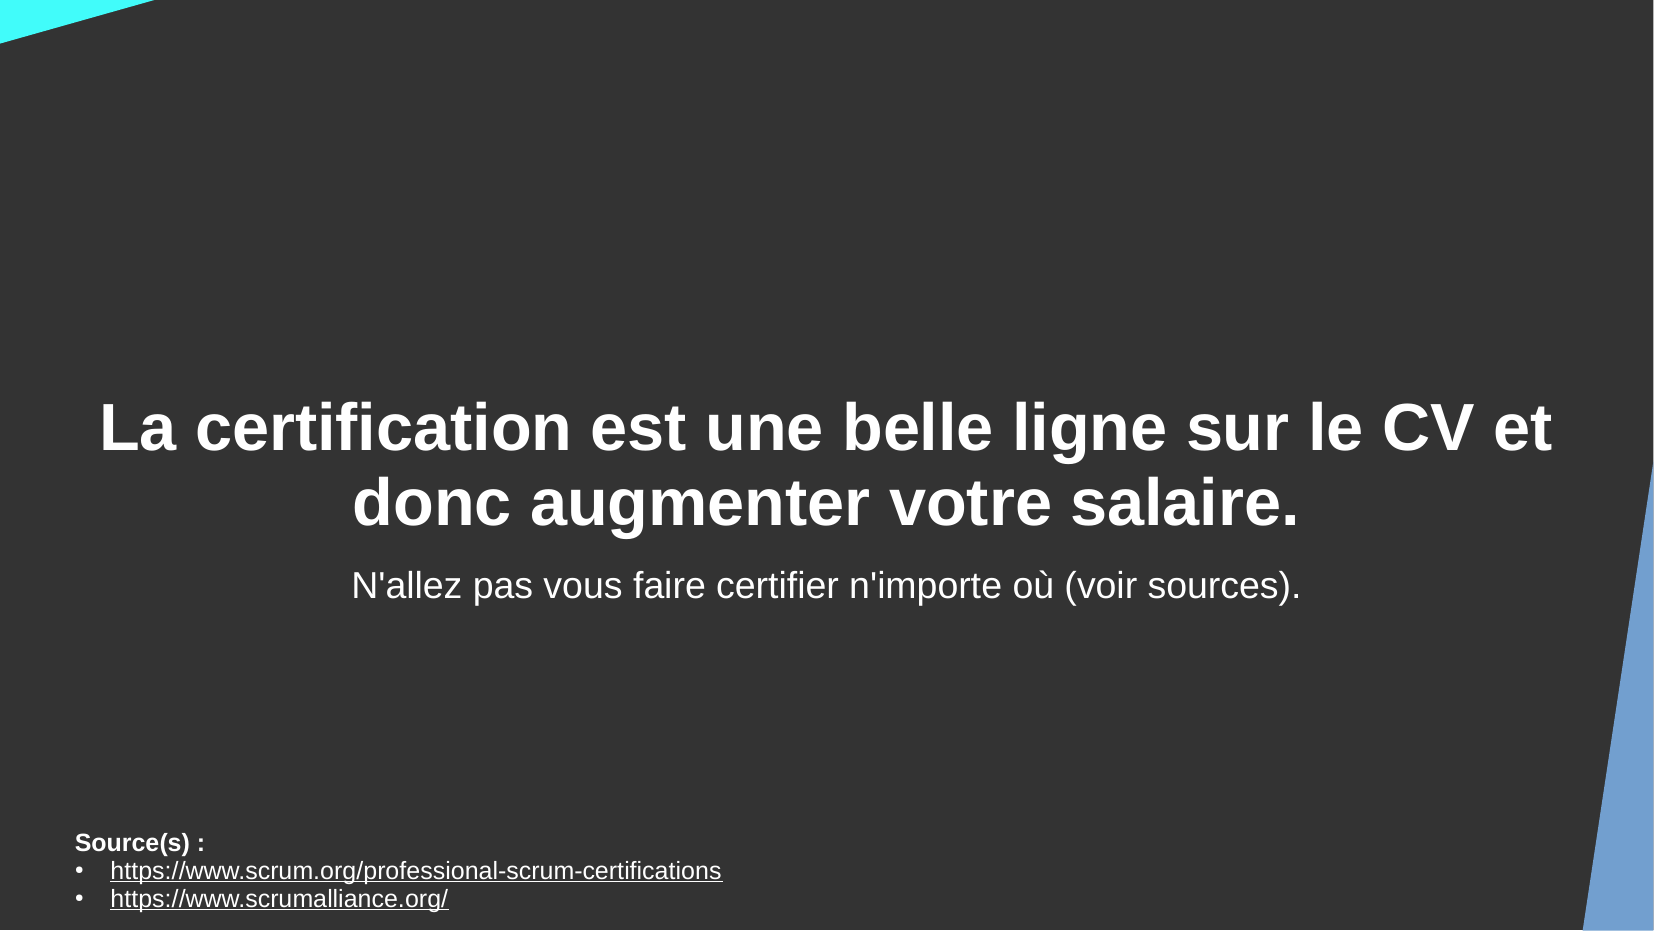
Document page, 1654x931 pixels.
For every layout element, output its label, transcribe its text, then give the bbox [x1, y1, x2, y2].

text_box Source(s) : https://www.scrum.org/professional-scrum-certifications https://www.scrumalliance.org/ [60, 821, 1546, 921]
text_box [0, 0, 155, 44]
text_box [1582, 457, 1654, 931]
title La certification est une belle ligne sur le CV et donc augmenter votre salaire. [31, 367, 1622, 563]
text_box N'allez pas vous faire certifier n'importe où (voir sources). [194, 557, 1459, 615]
